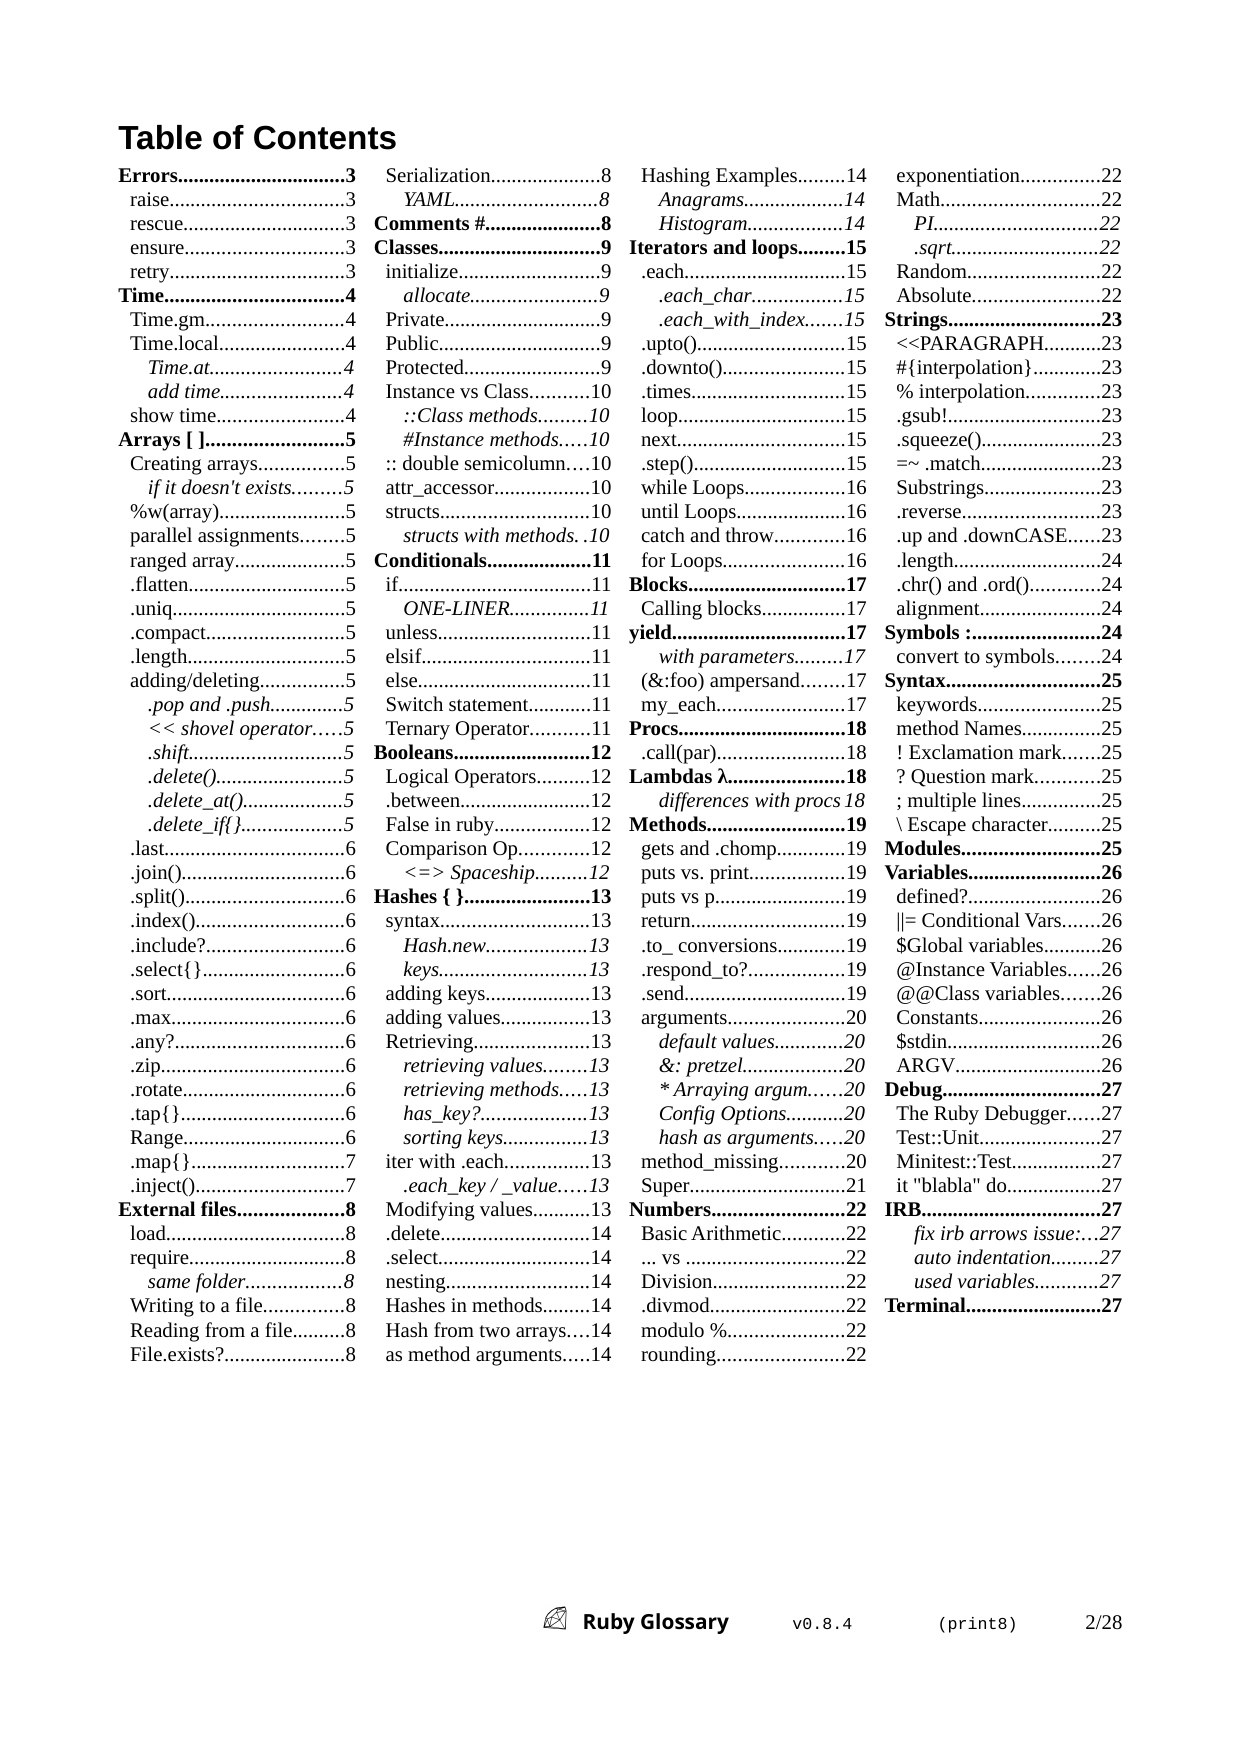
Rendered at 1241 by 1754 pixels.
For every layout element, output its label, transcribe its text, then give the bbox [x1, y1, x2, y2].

text Public 9 [385, 331, 611, 355]
text .between 12 [385, 788, 611, 812]
text until Loops 16 [641, 499, 867, 523]
text Modules 25 [884, 836, 1122, 860]
text load 8 [130, 1221, 356, 1245]
text <=> Spaceship 12 [403, 860, 611, 884]
text initialize 9 [385, 259, 611, 283]
text ... vs .. 22 [641, 1245, 867, 1269]
text Strings 23 [884, 307, 1122, 331]
text .compact 5 [130, 620, 356, 644]
text ONE-LINER 11 [403, 596, 611, 620]
text add time 4 [148, 379, 356, 403]
text unless 11 [385, 620, 611, 644]
text keys 13 [403, 957, 611, 981]
text :: double semicolumn 10 [385, 451, 611, 475]
text parallel assignments 5 [130, 523, 356, 547]
text differences with procs 18 [658, 788, 867, 812]
text External files 8 [118, 1197, 356, 1221]
text $Global variables 26 [896, 932, 1122, 957]
text .split() 6 [130, 884, 356, 908]
text retrieving values 13 [403, 1053, 611, 1077]
text .each_char 15 [658, 283, 867, 307]
text allocate 9 [403, 283, 611, 307]
text .downto() 15 [641, 355, 867, 379]
text show time 4 [130, 403, 356, 427]
text convert to symbols 24 [896, 644, 1122, 668]
text * Arraying argum 20 [658, 1077, 867, 1101]
text exponentiation 22 [896, 162, 1122, 187]
text Numbers 22 [629, 1197, 867, 1221]
text .delete_if{} 5 [148, 812, 356, 836]
text Terminal 27 [884, 1293, 1122, 1317]
text next 15 [641, 427, 867, 451]
text syntax 13 [385, 908, 611, 932]
text adding values 13 [385, 1005, 611, 1029]
text Comments # 8 [373, 211, 611, 235]
text Calling blocks 17 [641, 596, 867, 620]
text .upto() 15 [641, 331, 867, 355]
text retrieving methods 13 [403, 1077, 611, 1101]
text has_key? 13 [403, 1101, 611, 1125]
text ::Class methods 10 [403, 403, 611, 427]
text ||= Conditional Vars 26 [896, 908, 1122, 932]
text Division 22 [641, 1269, 867, 1293]
text Creating arrays 5 [130, 451, 356, 475]
text .max 6 [130, 1005, 356, 1029]
text Blocks 17 [629, 572, 867, 596]
text .any? 6 [130, 1029, 356, 1053]
text .shift 5 [148, 740, 356, 764]
text same folder 8 [148, 1269, 356, 1293]
text #{interpolation} 23 [896, 355, 1122, 379]
text .include? 6 [130, 932, 356, 957]
text Switch statement 11 [385, 692, 611, 716]
text .length 5 [130, 644, 356, 668]
text Time.at 4 [148, 355, 356, 379]
text Variables 26 [884, 860, 1122, 884]
text .inject() 7 [130, 1173, 356, 1197]
text Time.gm 4 [130, 307, 356, 331]
text .each_with_index 15 [658, 307, 867, 331]
text .map{} 7 [130, 1149, 356, 1173]
text =~ .match 23 [896, 451, 1122, 475]
text Symbols : 24 [884, 620, 1122, 644]
text .chr() and .ord() 24 [896, 572, 1122, 596]
text puts vs. print 19 [641, 860, 867, 884]
text catch and throw 16 [641, 523, 867, 547]
picture [541, 1605, 567, 1630]
text Test::Unit 27 [896, 1125, 1122, 1149]
text YAML 8 [403, 187, 611, 211]
text .delete() 5 [148, 764, 356, 788]
text .tap{} 6 [130, 1101, 356, 1125]
text ! Exclamation mark 25 [896, 740, 1122, 764]
text The Ruby Debugger 27 [896, 1101, 1122, 1125]
text .times 15 [641, 379, 867, 403]
text .step() 15 [641, 451, 867, 475]
text Math 22 [896, 187, 1122, 211]
text .call(par) 18 [641, 740, 867, 764]
text .squeeze() 23 [896, 427, 1122, 451]
text .divmod 22 [641, 1293, 867, 1317]
text for Loops 16 [641, 547, 867, 572]
text if 11 [385, 572, 611, 596]
text Debug 27 [884, 1077, 1122, 1101]
text Substrings 23 [896, 475, 1122, 499]
text Histogram 14 [658, 211, 867, 235]
text Hash.new 13 [403, 932, 611, 957]
text &: pretzel 20 [658, 1053, 867, 1077]
text .each_key / _value 13 [403, 1173, 611, 1197]
text as method arguments 14 [385, 1342, 611, 1366]
text nesting 14 [385, 1269, 611, 1293]
text Random 22 [896, 259, 1122, 283]
text Time 4 [118, 283, 356, 307]
text Private 9 [385, 307, 611, 331]
text .rotate 6 [130, 1077, 356, 1101]
text .flatten 5 [130, 572, 356, 596]
text adding keys 13 [385, 981, 611, 1005]
text Serialization 8 [385, 162, 611, 187]
text Hashes in methods 14 [385, 1293, 611, 1317]
text with parameters 17 [658, 644, 867, 668]
text (&:foo) ampersand 17 [641, 668, 867, 692]
text retry 3 [130, 259, 356, 283]
text structs 10 [385, 499, 611, 523]
text fix irb arrows issue: 27 [914, 1221, 1122, 1245]
text ? Question mark 25 [896, 764, 1122, 788]
text % interpolation 23 [896, 379, 1122, 403]
text Methods 19 [629, 812, 867, 836]
text structs with methods 10 [403, 523, 611, 547]
text Procs 18 [629, 716, 867, 740]
text Booleans 12 [373, 740, 611, 764]
text .to_ conversions 19 [641, 932, 867, 957]
text yield 17 [629, 620, 867, 644]
text attr_accessor 10 [385, 475, 611, 499]
text Arrays [ ] 5 [118, 427, 356, 451]
text sorting keys 13 [403, 1125, 611, 1149]
text @@Class variables 26 [896, 981, 1122, 1005]
text rescue 3 [130, 211, 356, 235]
text .each 15 [641, 259, 867, 283]
text .index() 6 [130, 908, 356, 932]
text PI 22 [914, 211, 1122, 235]
text puts vs p 19 [641, 884, 867, 908]
text False in ruby 12 [385, 812, 611, 836]
text hash as arguments 20 [658, 1125, 867, 1149]
text Range 6 [130, 1125, 356, 1149]
text .up and .downCASE 23 [896, 523, 1122, 547]
text keywords 25 [896, 692, 1122, 716]
text .send 19 [641, 981, 867, 1005]
text .respond_to? 19 [641, 957, 867, 981]
subtitle Table of Contents [118, 118, 1122, 157]
text ranged array 5 [130, 547, 356, 572]
text Super 21 [641, 1173, 867, 1197]
text else 11 [385, 668, 611, 692]
text while Loops 16 [641, 475, 867, 499]
text it "blabla" do 27 [896, 1173, 1122, 1197]
text .zip 6 [130, 1053, 356, 1077]
text ARGV 26 [896, 1053, 1122, 1077]
text .sort 6 [130, 981, 356, 1005]
text \ Escape character 25 [896, 812, 1122, 836]
text Syntax 25 [884, 668, 1122, 692]
text IRB 27 [884, 1197, 1122, 1221]
text if it doesn't exists 5 [148, 475, 356, 499]
text Reading from a file 8 [130, 1317, 356, 1342]
text adding/deleting 5 [130, 668, 356, 692]
text Errors 3 [118, 162, 356, 187]
text .select 14 [385, 1245, 611, 1269]
text alignment 24 [896, 596, 1122, 620]
text .select{} 6 [130, 957, 356, 981]
text Basic Arithmetic 22 [641, 1221, 867, 1245]
text ; multiple lines 25 [896, 788, 1122, 812]
text .gsub! 23 [896, 403, 1122, 427]
text defined? 26 [896, 884, 1122, 908]
text raise 3 [130, 187, 356, 211]
text #Instance methods 10 [403, 427, 611, 451]
text Config Options 20 [658, 1101, 867, 1125]
text Time.local 4 [130, 331, 356, 355]
text .reverse 23 [896, 499, 1122, 523]
text <<PARAGRAPH 23 [896, 331, 1122, 355]
text Retrieving 13 [385, 1029, 611, 1053]
text rounding 22 [641, 1342, 867, 1366]
text ensure 3 [130, 235, 356, 259]
text << shovel operator 5 [148, 716, 356, 740]
text elsif 11 [385, 644, 611, 668]
text iter with .each 13 [385, 1149, 611, 1173]
text require 8 [130, 1245, 356, 1269]
text Conditionals 11 [373, 547, 611, 572]
text Iterators and loops 15 [629, 235, 867, 259]
text Logical Operators 12 [385, 764, 611, 788]
text return 19 [641, 908, 867, 932]
text method_missing 20 [641, 1149, 867, 1173]
text Constants 26 [896, 1005, 1122, 1029]
text .last 6 [130, 836, 356, 860]
text loop 15 [641, 403, 867, 427]
text used variables 27 [914, 1269, 1122, 1293]
text .length 24 [896, 547, 1122, 572]
text auto indentation 27 [914, 1245, 1122, 1269]
text Comparison Op 12 [385, 836, 611, 860]
text Hash from two arrays 14 [385, 1317, 611, 1342]
text default values 20 [658, 1029, 867, 1053]
text .pop and .push 5 [148, 692, 356, 716]
text %w(array) 5 [130, 499, 356, 523]
text my_each 17 [641, 692, 867, 716]
text Lambdas λ 18 [629, 764, 867, 788]
text .uniq 5 [130, 596, 356, 620]
text Instance vs Class 10 [385, 379, 611, 403]
text gets and .chomp 19 [641, 836, 867, 860]
text .sqrt 22 [914, 235, 1122, 259]
text Hashing Examples 14 [641, 162, 867, 187]
text method Names 25 [896, 716, 1122, 740]
text Anagrams 14 [658, 187, 867, 211]
text Classes 9 [373, 235, 611, 259]
text Modifying values 13 [385, 1197, 611, 1221]
text File.exists? 8 [130, 1342, 356, 1366]
text @Instance Variables 26 [896, 957, 1122, 981]
text Absolute 22 [896, 283, 1122, 307]
text arguments 20 [641, 1005, 867, 1029]
text $stdin 26 [896, 1029, 1122, 1053]
text Writing to a file 8 [130, 1293, 356, 1317]
text .join() 6 [130, 860, 356, 884]
text Ternary Operator 11 [385, 716, 611, 740]
text .delete 14 [385, 1221, 611, 1245]
text .delete_at() 5 [148, 788, 356, 812]
text Minitest::Test 27 [896, 1149, 1122, 1173]
text Protected 9 [385, 355, 611, 379]
text modulo % 22 [641, 1317, 867, 1342]
text Hashes { } 13 [373, 884, 611, 908]
